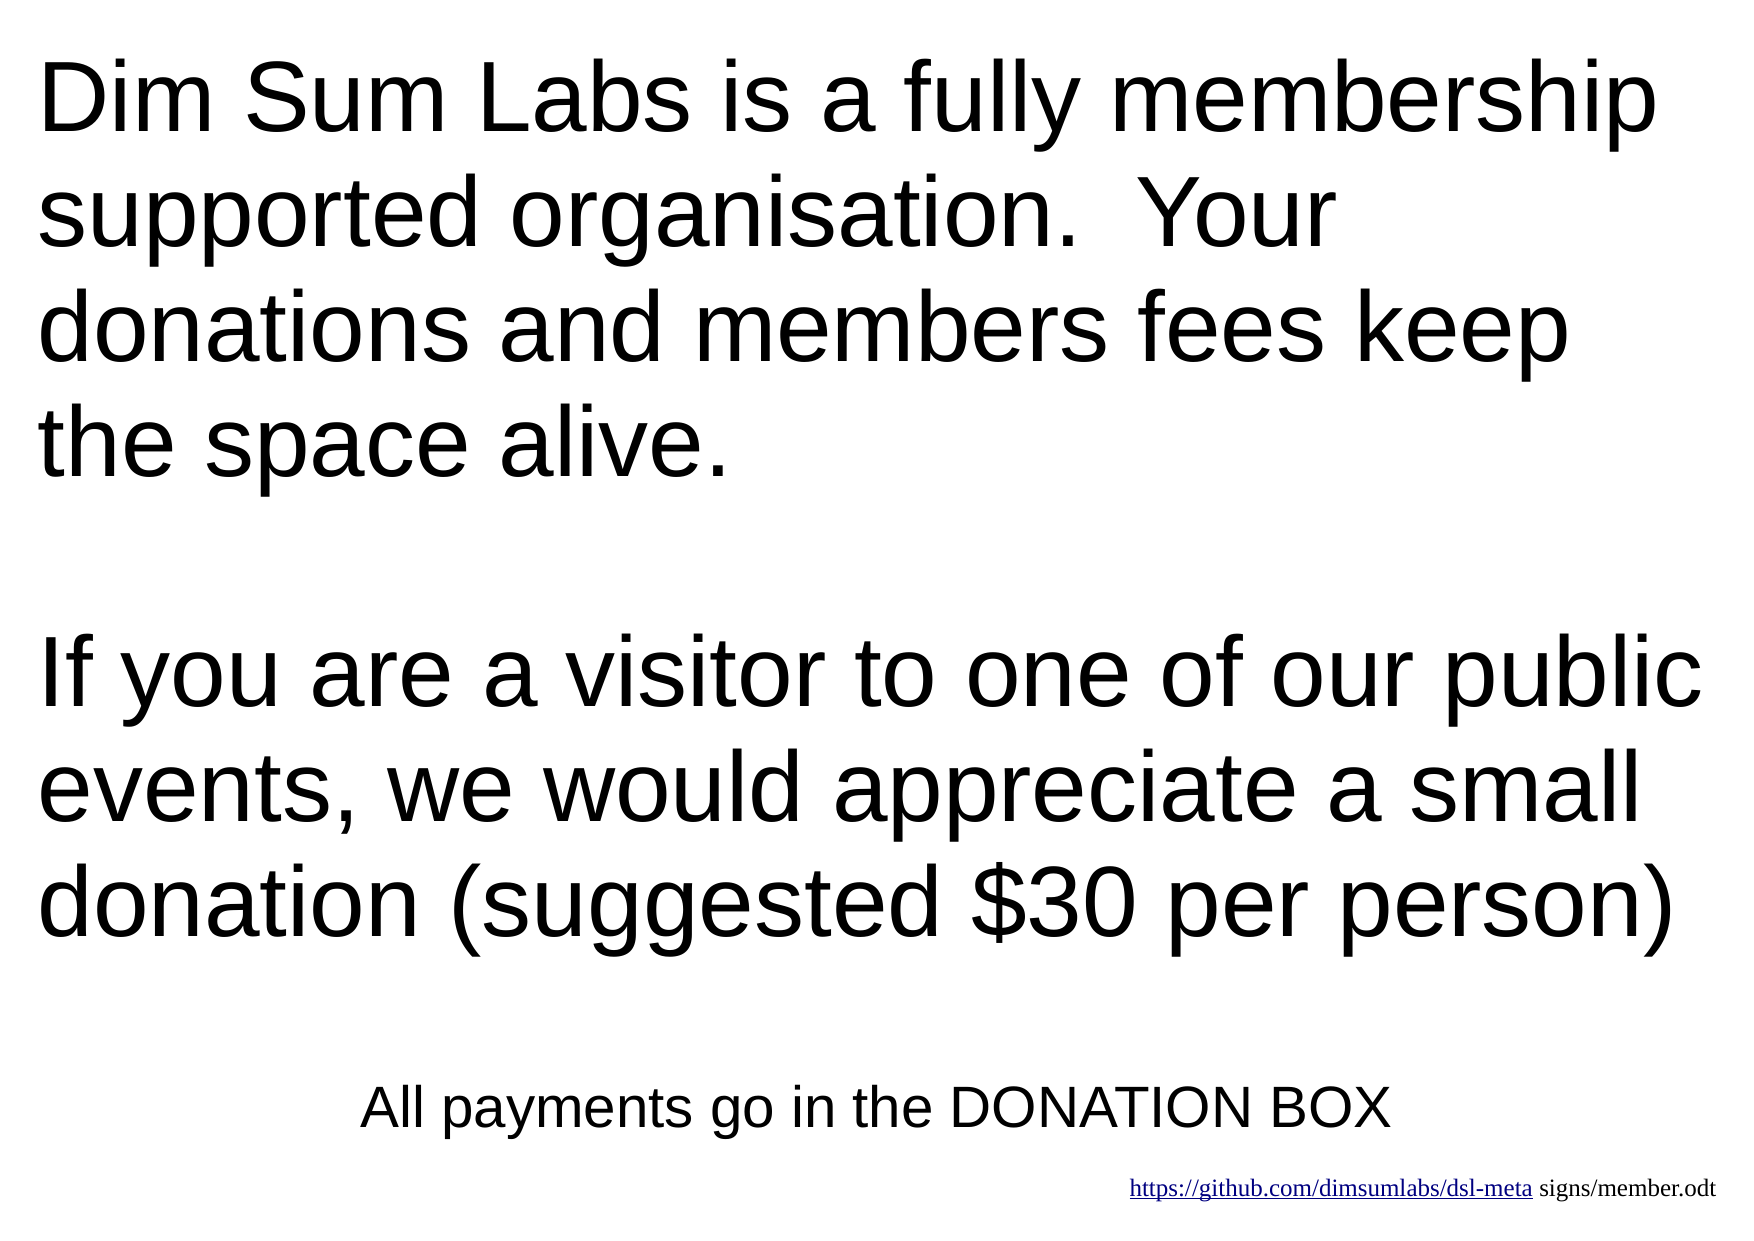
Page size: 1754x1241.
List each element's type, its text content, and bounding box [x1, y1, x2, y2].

text All payments go in the DONATION BOX [37, 1072, 1716, 1139]
text If you are a visitor to one of our public events, we would appreciate a small donation (suggested $30 per person) [37, 612, 1716, 957]
text Dim Sum Labs is a fully membership supported organisation. Your donations and members fees keep the space alive. [37, 37, 1716, 497]
